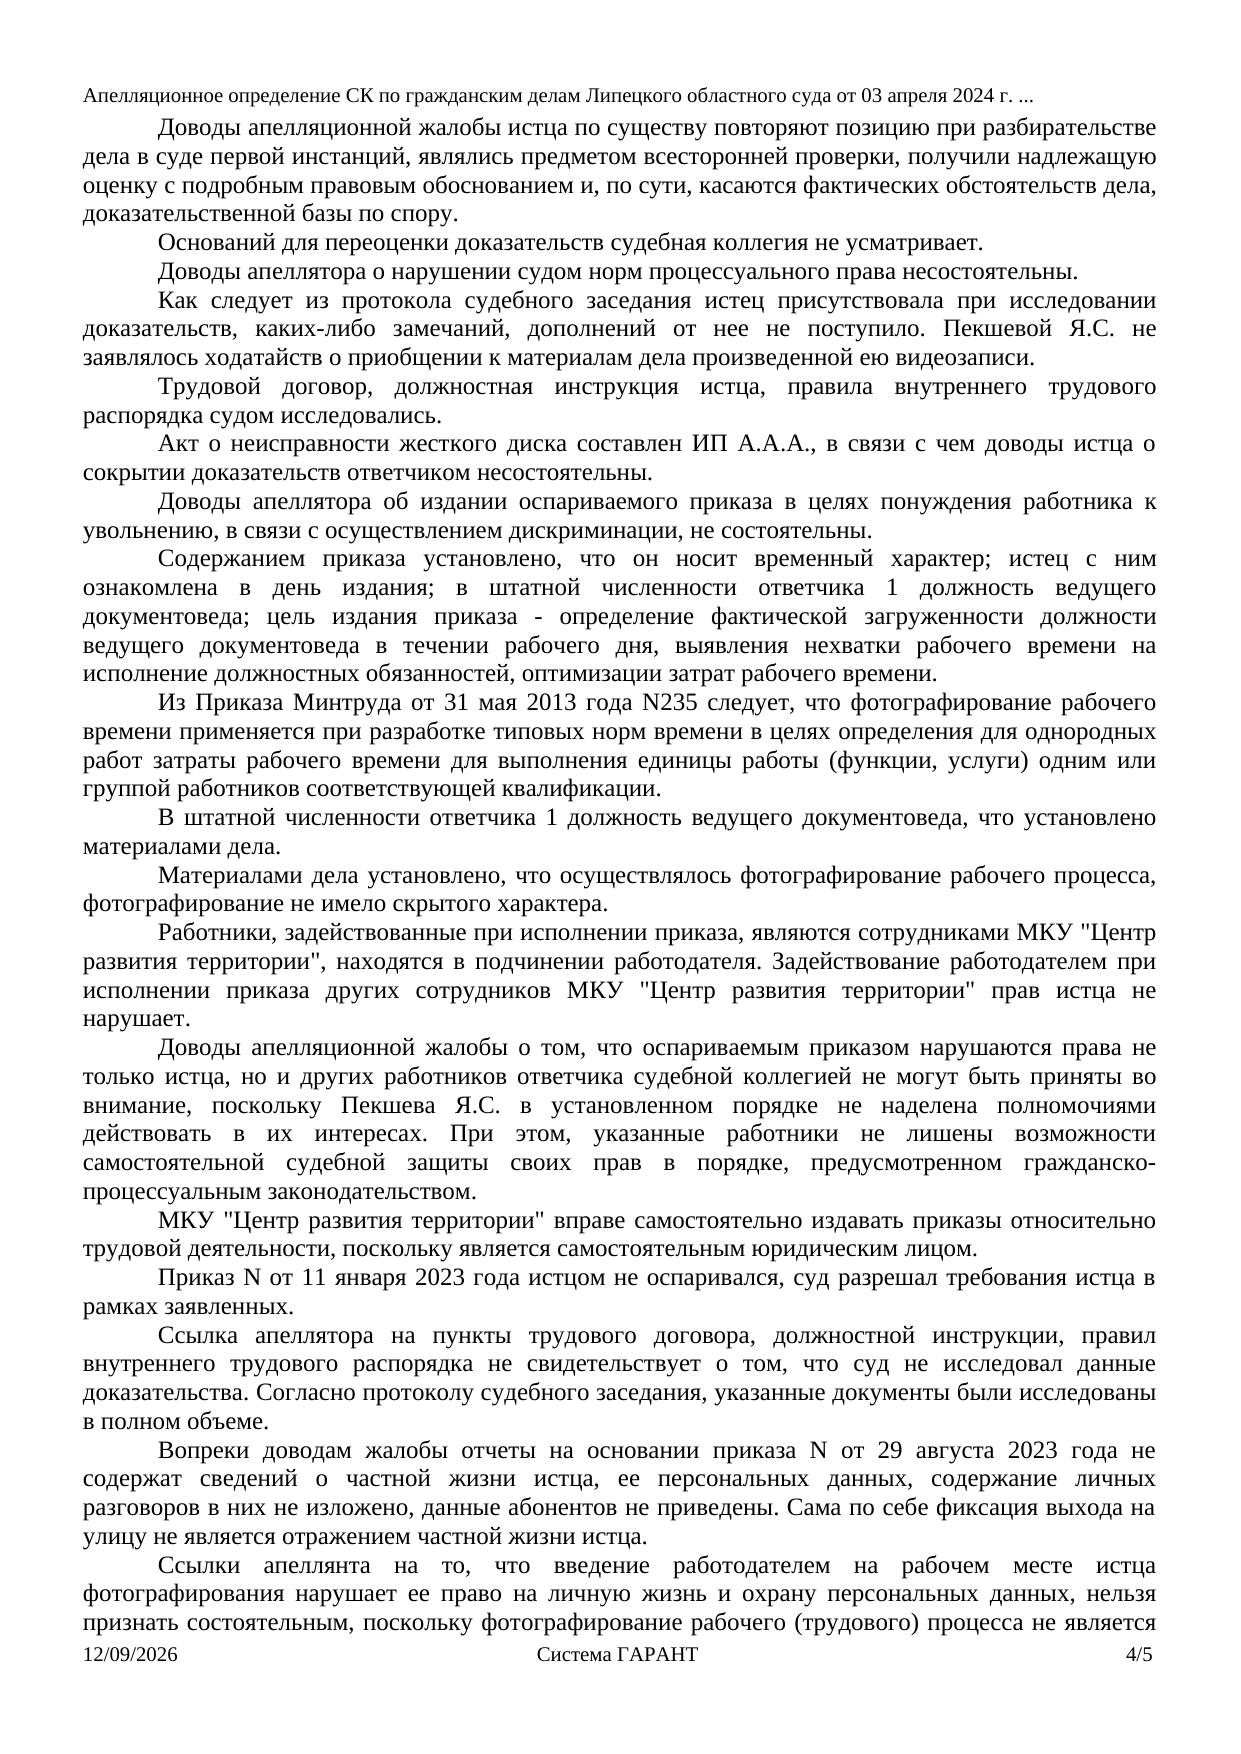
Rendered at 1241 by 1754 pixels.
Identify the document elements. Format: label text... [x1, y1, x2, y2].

text Доводы апеллятора об издании оспариваемого приказа в целях понуждения работника к увольнению, в связи с осуществлением дискриминации, не состоятельны. [83, 486, 1157, 543]
text Материалами дела установлено, что осуществлялось фотографирование рабочего процесса, фотографирование не имело скрытого характера. [83, 860, 1157, 917]
text Доводы апелляционной жалобы о том, что оспариваемым приказом нарушаются права не только истца, но и других работников ответчика судебной коллегией не могут быть приняты во внимание, поскольку Пекшева Я.С. в установленном порядке не наделена полномочиями действовать в их интересах. При этом, указанные работники не лишены возможности самостоятельной судебной защиты своих прав в порядке, предусмотренном гражданско-процессуальным законодательством. [83, 1032, 1157, 1205]
text Вопреки доводам жалобы отчеты на основании приказа N от 29 августа 2023 года не содержат сведений о частной жизни истца, ее персональных данных, содержание личных разговоров в них не изложено, данные абонентов не приведены. Сама по себе фиксация выхода на улицу не является отражением частной жизни истца. [83, 1435, 1157, 1550]
text Работники, задействованные при исполнении приказа, являются сотрудниками МКУ "Центр развития территории", находятся в подчинении работодателя. Задействование работодателем при исполнении приказа других сотрудников МКУ "Центр развития территории" прав истца не нарушает. [83, 917, 1157, 1032]
text Как следует из протокола судебного заседания истец присутствовала при исследовании доказательств, каких-либо замечаний, дополнений от нее не поступило. Пекшевой Я.С. не заявлялось ходатайств о приобщении к материалам дела произведенной ею видеозаписи. [83, 285, 1157, 371]
text Акт о неисправности жесткого диска составлен ИП А.А.А., в связи с чем доводы истца о сокрытии доказательств ответчиком несостоятельны. [83, 428, 1157, 486]
text Ссылки апеллянта на то, что введение работодателем на рабочем месте истца фотографирования нарушает ее право на личную жизнь и охрану персональных данных, нельзя признать состоятельным, поскольку фотографирование рабочего (трудового) процесса не является [83, 1550, 1157, 1636]
text Из Приказа Минтруда от 31 мая 2013 года N235 следует, что фотографирование рабочего времени применяется при разработке типовых норм времени в целях определения для однородных работ затраты рабочего времени для выполнения единицы работы (функции, услуги) одним или группой работников соответствующей квалификации. [83, 687, 1157, 802]
text Приказ N от 11 января 2023 года истцом не оспаривался, суд разрешал требования истца в рамках заявленных. [83, 1262, 1157, 1320]
text Содержанием приказа установлено, что он носит временный характер; истец с ним ознакомлена в день издания; в штатной численности ответчика 1 должность ведущего документоведа; цель издания приказа - определение фактической загруженности должности ведущего документоведа в течении рабочего дня, выявления нехватки рабочего времени на исполнение должностных обязанностей, оптимизации затрат рабочего времени. [83, 543, 1157, 687]
text Трудовой договор, должностная инструкция истца, правила внутреннего трудового распорядка судом исследовались. [83, 371, 1157, 428]
text Ссылка апеллятора на пункты трудового договора, должностной инструкции, правил внутреннего трудового распорядка не свидетельствует о том, что суд не исследовал данные доказательства. Согласно протоколу судебного заседания, указанные документы были исследованы в полном объеме. [83, 1320, 1157, 1435]
text МКУ "Центр развития территории" вправе самостоятельно издавать приказы относительно трудовой деятельности, поскольку является самостоятельным юридическим лицом. [83, 1205, 1157, 1262]
text Оснований для переоценки доказательств судебная коллегия не усматривает. [83, 227, 1157, 256]
text В штатной численности ответчика 1 должность ведущего документоведа, что установлено материалами дела. [83, 802, 1157, 860]
text Доводы апелляционной жалобы истца по существу повторяют позицию при разбирательстве дела в суде первой инстанций, являлись предметом всесторонней проверки, получили надлежащую оценку с подробным правовым обоснованием и, по сути, касаются фактических обстоятельств дела, доказательственной базы по спору. [83, 112, 1157, 227]
text Доводы апеллятора о нарушении судом норм процессуального права несостоятельны. [83, 256, 1157, 285]
